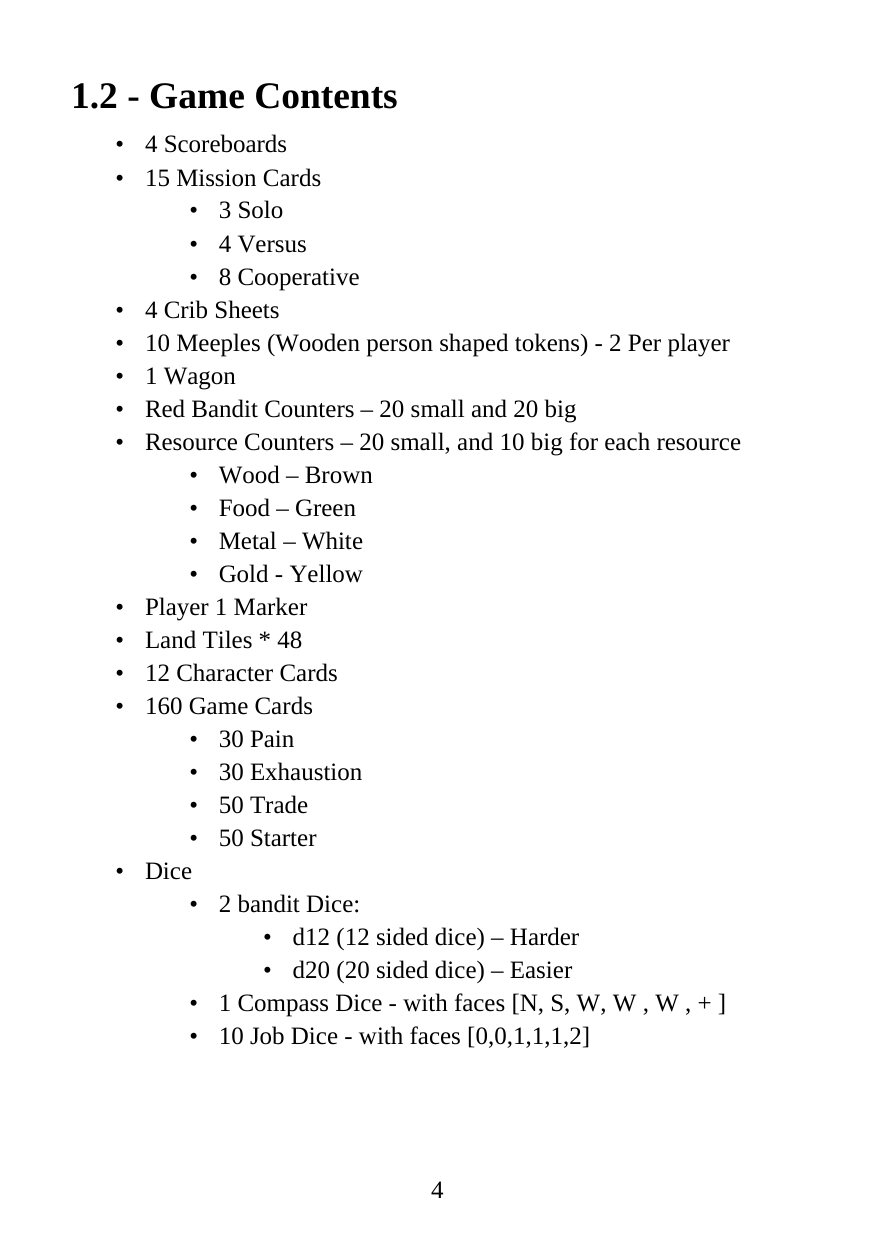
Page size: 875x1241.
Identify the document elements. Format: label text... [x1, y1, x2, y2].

list 4 Crib Sheets [115, 295, 803, 323]
list 10 Meeples (Wooden person shaped tokens) - 2 Per player [115, 328, 803, 356]
list 50 Trade [189, 790, 803, 819]
list 50 Starter [189, 823, 803, 852]
list 1 Wagon [115, 361, 803, 389]
list 3 Solo [189, 196, 803, 224]
list 10 Job Dice - with faces [0,0,1,1,1,2] [189, 1021, 803, 1050]
list 2 bandit Dice: [189, 889, 803, 918]
list Wood – Brown [189, 460, 803, 488]
subtitle 1.2 - Game Contents [71, 74, 803, 117]
list Metal – White [189, 526, 803, 554]
list d20 (20 sided dice) – Easier [263, 955, 803, 984]
list Food – Green [189, 493, 803, 522]
list 4 Versus [189, 229, 803, 257]
list d12 (12 sided dice) – Harder [263, 922, 803, 951]
list Red Bandit Counters – 20 small and 20 big [115, 394, 803, 422]
list 160 Game Cards [115, 691, 803, 720]
list Land Tiles * 48 [115, 625, 803, 654]
list Player 1 Marker [115, 592, 803, 621]
list 8 Cooperative [189, 262, 803, 290]
list 30 Pain [189, 724, 803, 753]
list Resource Counters – 20 small, and 10 big for each resource [115, 427, 803, 456]
list 4 Scoreboards [115, 129, 803, 158]
list 30 Exhaustion [189, 757, 803, 786]
list 1 Compass Dice - with faces [N, S, W, W , W , + ] [189, 988, 803, 1017]
list 12 Character Cards [115, 658, 803, 687]
list 15 Mission Cards [115, 163, 803, 191]
list Dice [115, 856, 803, 885]
list Gold - Yellow [189, 559, 803, 588]
